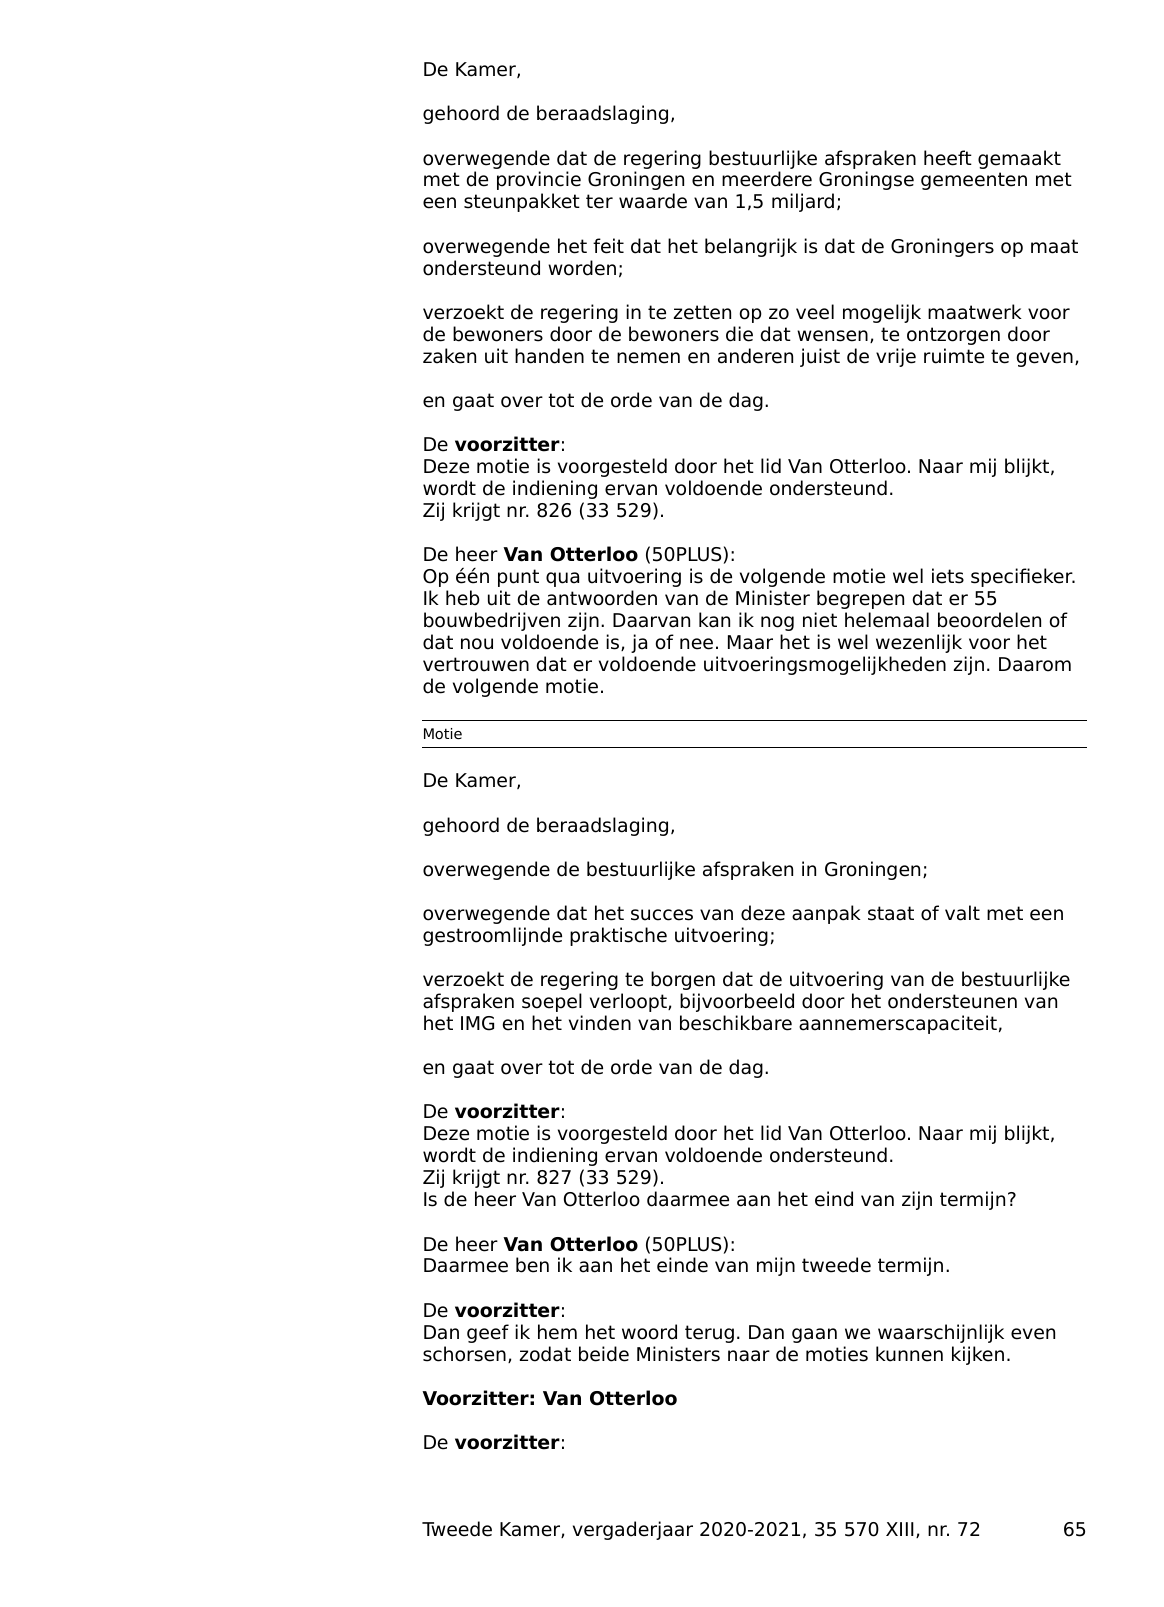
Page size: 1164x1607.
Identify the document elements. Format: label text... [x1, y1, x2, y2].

text verzoekt de regering in te zetten op zo veel mogelijk maatwerk voor de bewoners door de bewoners die dat wensen, te ontzorgen door zaken uit handen te nemen en anderen juist de vrije ruimte te geven, [422, 302, 1087, 368]
text overwegende dat de regering bestuurlijke afspraken heeft gemaakt met de provincie Groningen en meerdere Groningse gemeenten met een steunpakket ter waarde van 1,5 miljard; [422, 147, 1087, 213]
text De heer Van Otterloo (50PLUS): [422, 1233, 1087, 1255]
text De Kamer, [422, 770, 1087, 792]
table_header Motie [422, 721, 1087, 747]
text Dan geef ik hem het woord terug. Dan gaan we waarschijnlijk even schorsen, zodat beide Ministers naar de moties kunnen kijken. [422, 1322, 1087, 1366]
text gehoord de beraadslaging, [422, 103, 1087, 125]
text overwegende de bestuurlijke afspraken in Groningen; [422, 859, 1087, 881]
text Deze motie is voorgesteld door het lid Van Otterloo. Naar mij blijkt, wordt de indiening ervan voldoende ondersteund. [422, 456, 1087, 500]
text en gaat over tot de orde van de dag. [422, 390, 1087, 412]
text De voorzitter: [422, 434, 1087, 456]
text en gaat over tot de orde van de dag. [422, 1057, 1087, 1079]
text Deze motie is voorgesteld door het lid Van Otterloo. Naar mij blijkt, wordt de indiening ervan voldoende ondersteund. [422, 1123, 1087, 1167]
text verzoekt de regering te borgen dat de uitvoering van de bestuurlijke afspraken soepel verloopt, bijvoorbeeld door het ondersteunen van het IMG en het vinden van beschikbare aannemerscapaciteit, [422, 969, 1087, 1035]
subtitle Voorzitter: Van Otterloo [422, 1388, 1087, 1410]
text De Kamer, [422, 59, 1087, 81]
text De voorzitter: [422, 1299, 1087, 1322]
text De heer Van Otterloo (50PLUS): [422, 544, 1087, 566]
text overwegende dat het succes van deze aanpak staat of valt met een gestroomlijnde praktische uitvoering; [422, 903, 1087, 947]
text Zij krijgt nr. 826 (33 529). [422, 500, 1087, 522]
text gehoord de beraadslaging, [422, 814, 1087, 837]
text De voorzitter: [422, 1101, 1087, 1123]
text Is de heer Van Otterloo daarmee aan het eind van zijn termijn? [422, 1189, 1087, 1211]
text De voorzitter: [422, 1432, 1087, 1454]
text overwegende het feit dat het belangrijk is dat de Groningers op maat ondersteund worden; [422, 236, 1087, 279]
text Op één punt qua uitvoering is de volgende motie wel iets specifieker. Ik heb uit de antwoorden van de Minister begrepen dat er 55 bouwbedrijven zijn. Daarvan kan ik nog niet helemaal beoordelen of dat nou voldoende is, ja of nee. Maar het is wel wezenlijk voor het vertrouwen dat er voldoende uitvoeringsmogelijkheden zijn. Daarom de volgende motie. [422, 566, 1087, 698]
text Daarmee ben ik aan het einde van mijn tweede termijn. [422, 1255, 1087, 1277]
text Zij krijgt nr. 827 (33 529). [422, 1167, 1087, 1189]
